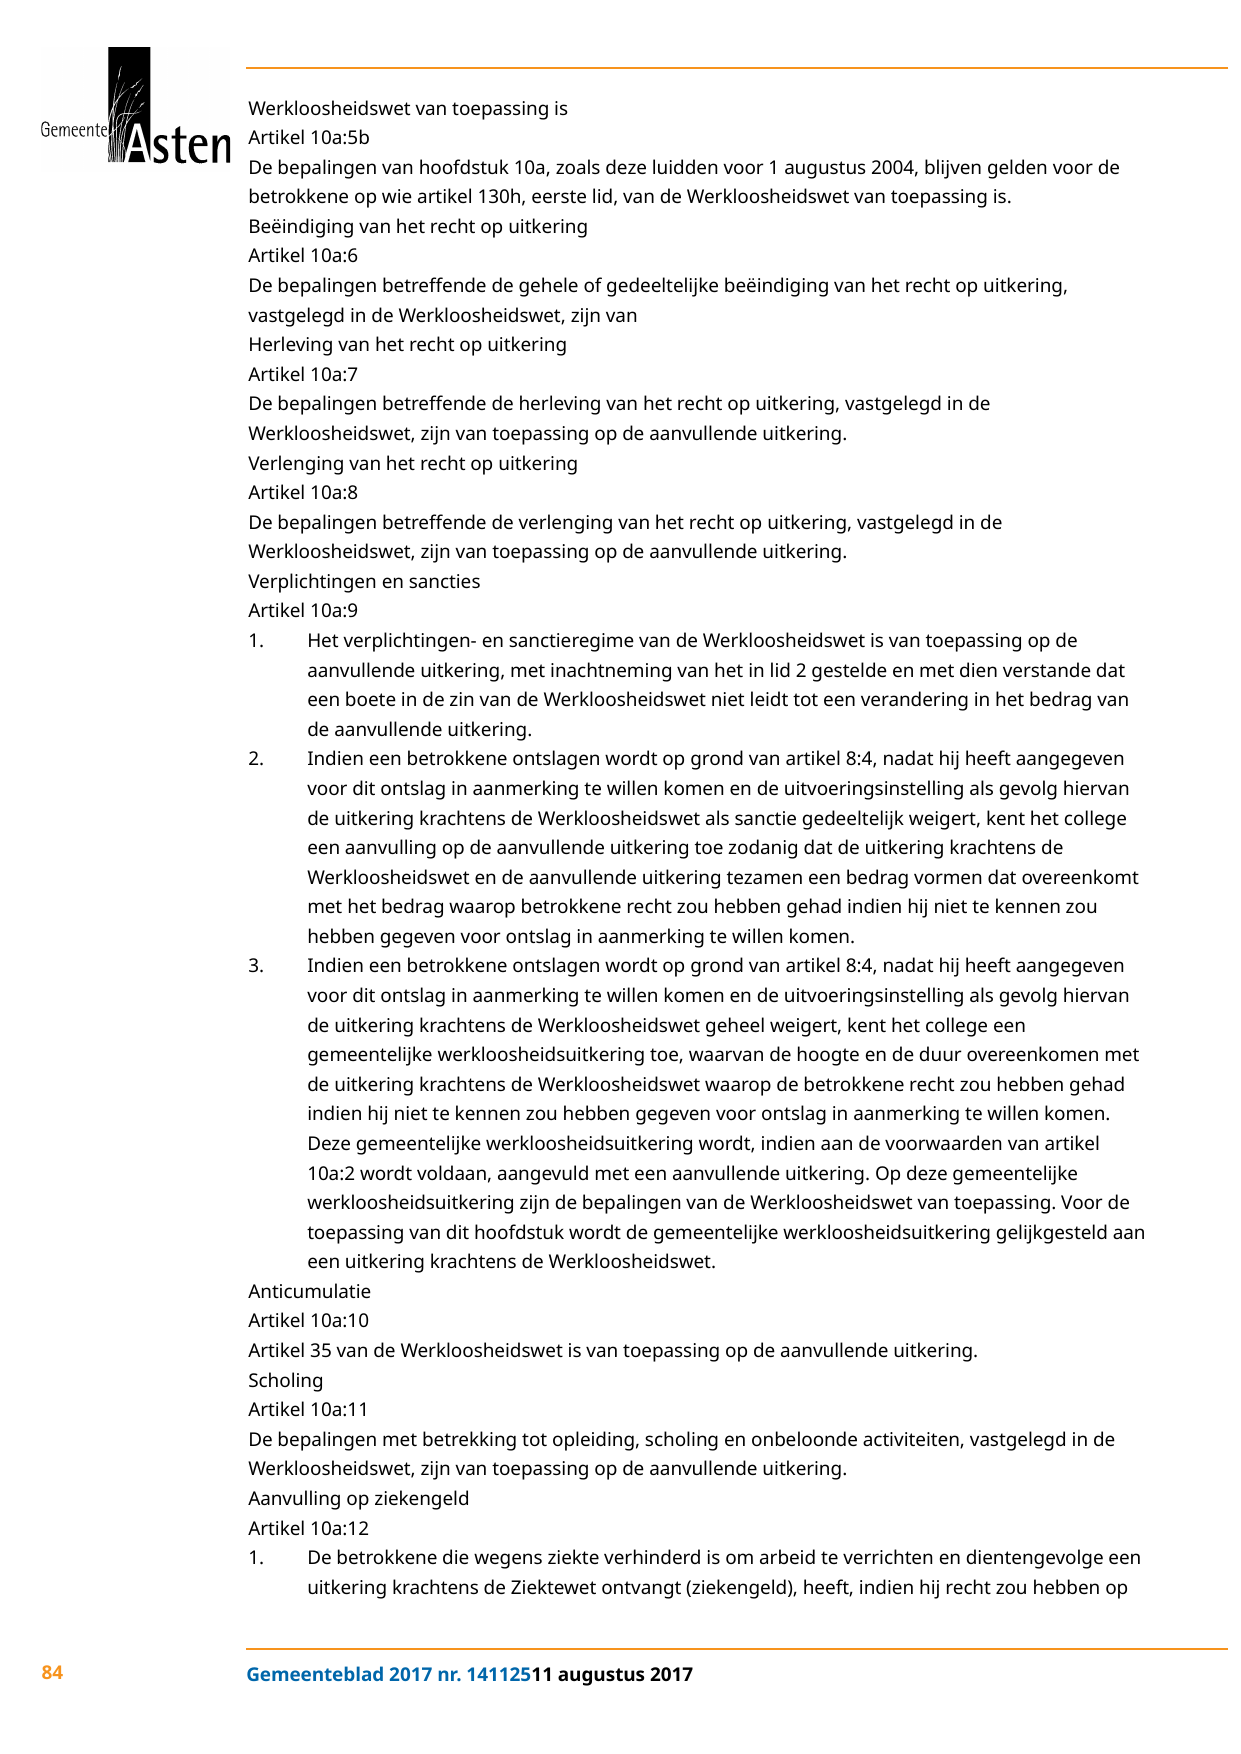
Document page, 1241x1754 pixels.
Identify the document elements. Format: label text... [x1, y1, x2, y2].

text Verplichtingen en sancties [248, 568, 1152, 594]
text De bepalingen met betrekking tot opleiding, scholing en onbeloonde activiteiten, vastgelegd in de Werkloosheidswet, zijn van toepassing op de aanvullende uitkering. [248, 1426, 1152, 1481]
text Artikel 10a:5b [248, 124, 1152, 150]
list Het verplichtingen- en sanctieregime van de Werkloosheidswet is van toepassing op de aanvullende uitkering, met inachtneming van het in lid 2 gestelde en met dien verstande dat een boete in de zin van de Werkloosheidswet niet leidt tot een verandering in het bedrag van de aanvullende uitkering. [248, 627, 1152, 742]
text Artikel 35 van de Werkloosheidswet is van toepassing op de aanvullende uitkering. [248, 1337, 1152, 1363]
text Verlenging van het recht op uitkering [248, 450, 1152, 476]
text Artikel 10a:11 [248, 1396, 1152, 1422]
text Werkloosheidswet van toepassing is [248, 95, 1152, 121]
picture [41, 47, 231, 172]
text Artikel 10a:6 [248, 243, 1152, 268]
text De bepalingen betreffende de herleving van het recht op uitkering, vastgelegd in de Werkloosheidswet, zijn van toepassing op de aanvullende uitkering. [248, 391, 1152, 446]
text Artikel 10a:10 [248, 1308, 1152, 1333]
text Artikel 10a:9 [248, 598, 1152, 623]
text De bepalingen betreffende de gehele of gedeeltelijke beëindiging van het recht op uitkering, vastgelegd in de Werkloosheidswet, zijn van [248, 272, 1152, 328]
text De bepalingen betreffende de verlenging van het recht op uitkering, vastgelegd in de Werkloosheidswet, zijn van toepassing op de aanvullende uitkering. [248, 509, 1152, 564]
text De bepalingen van hoofdstuk 10a, zoals deze luidden voor 1 augustus 2004, blijven gelden voor de betrokkene op wie artikel 130h, eerste lid, van de Werkloosheidswet van toepassing is. [248, 154, 1152, 209]
list Indien een betrokkene ontslagen wordt op grond van artikel 8:4, nadat hij heeft aangegeven voor dit ontslag in aanmerking te willen komen en de uitvoeringsinstelling als gevolg hiervan de uitkering krachtens de Werkloosheidswet geheel weigert, kent het college een gemeentelijke werkloosheidsuitkering toe, waarvan de hoogte en de duur overeenkomen met de uitkering krachtens de Werkloosheidswet waarop de betrokkene recht zou hebben gehad indien hij niet te kennen zou hebben gegeven voor ontslag in aanmerking te willen komen. Deze gemeentelijke werkloosheidsuitkering wordt, indien aan de voorwaarden van artikel 10a:2 wordt voldaan, aangevuld met een aanvullende uitkering. Op deze gemeentelijke werkloosheidsuitkering zijn de bepalingen van de Werkloosheidswet van toepassing. Voor de toepassing van dit hoofdstuk wordt de gemeentelijke werkloosheidsuitkering gelijkgesteld aan een uitkering krachtens de Werkloosheidswet. [248, 953, 1152, 1274]
text Artikel 10a:7 [248, 361, 1152, 387]
text Aanvulling op ziekengeld [248, 1485, 1152, 1511]
list Indien een betrokkene ontslagen wordt op grond van artikel 8:4, nadat hij heeft aangegeven voor dit ontslag in aanmerking te willen komen en de uitvoeringsinstelling als gevolg hiervan de uitkering krachtens de Werkloosheidswet als sanctie gedeeltelijk weigert, kent het college een aanvulling op de aanvullende uitkering toe zodanig dat de uitkering krachtens de Werkloosheidswet en de aanvullende uitkering tezamen een bedrag vormen dat overeenkomt met het bedrag waarop betrokkene recht zou hebben gehad indien hij niet te kennen zou hebben gegeven voor ontslag in aanmerking te willen komen. [248, 746, 1152, 949]
text Anticumulatie [248, 1278, 1152, 1304]
text Artikel 10a:8 [248, 479, 1152, 505]
text Scholing [248, 1367, 1152, 1393]
list De betrokkene die wegens ziekte verhinderd is om arbeid te verrichten en dientengevolge een uitkering krachtens de Ziektewet ontvangt (ziekengeld), heeft, indien hij recht zou hebben op [248, 1544, 1152, 1600]
text Artikel 10a:12 [248, 1515, 1152, 1541]
text Beëindiging van het recht op uitkering [248, 213, 1152, 239]
text Herleving van het recht op uitkering [248, 331, 1152, 357]
